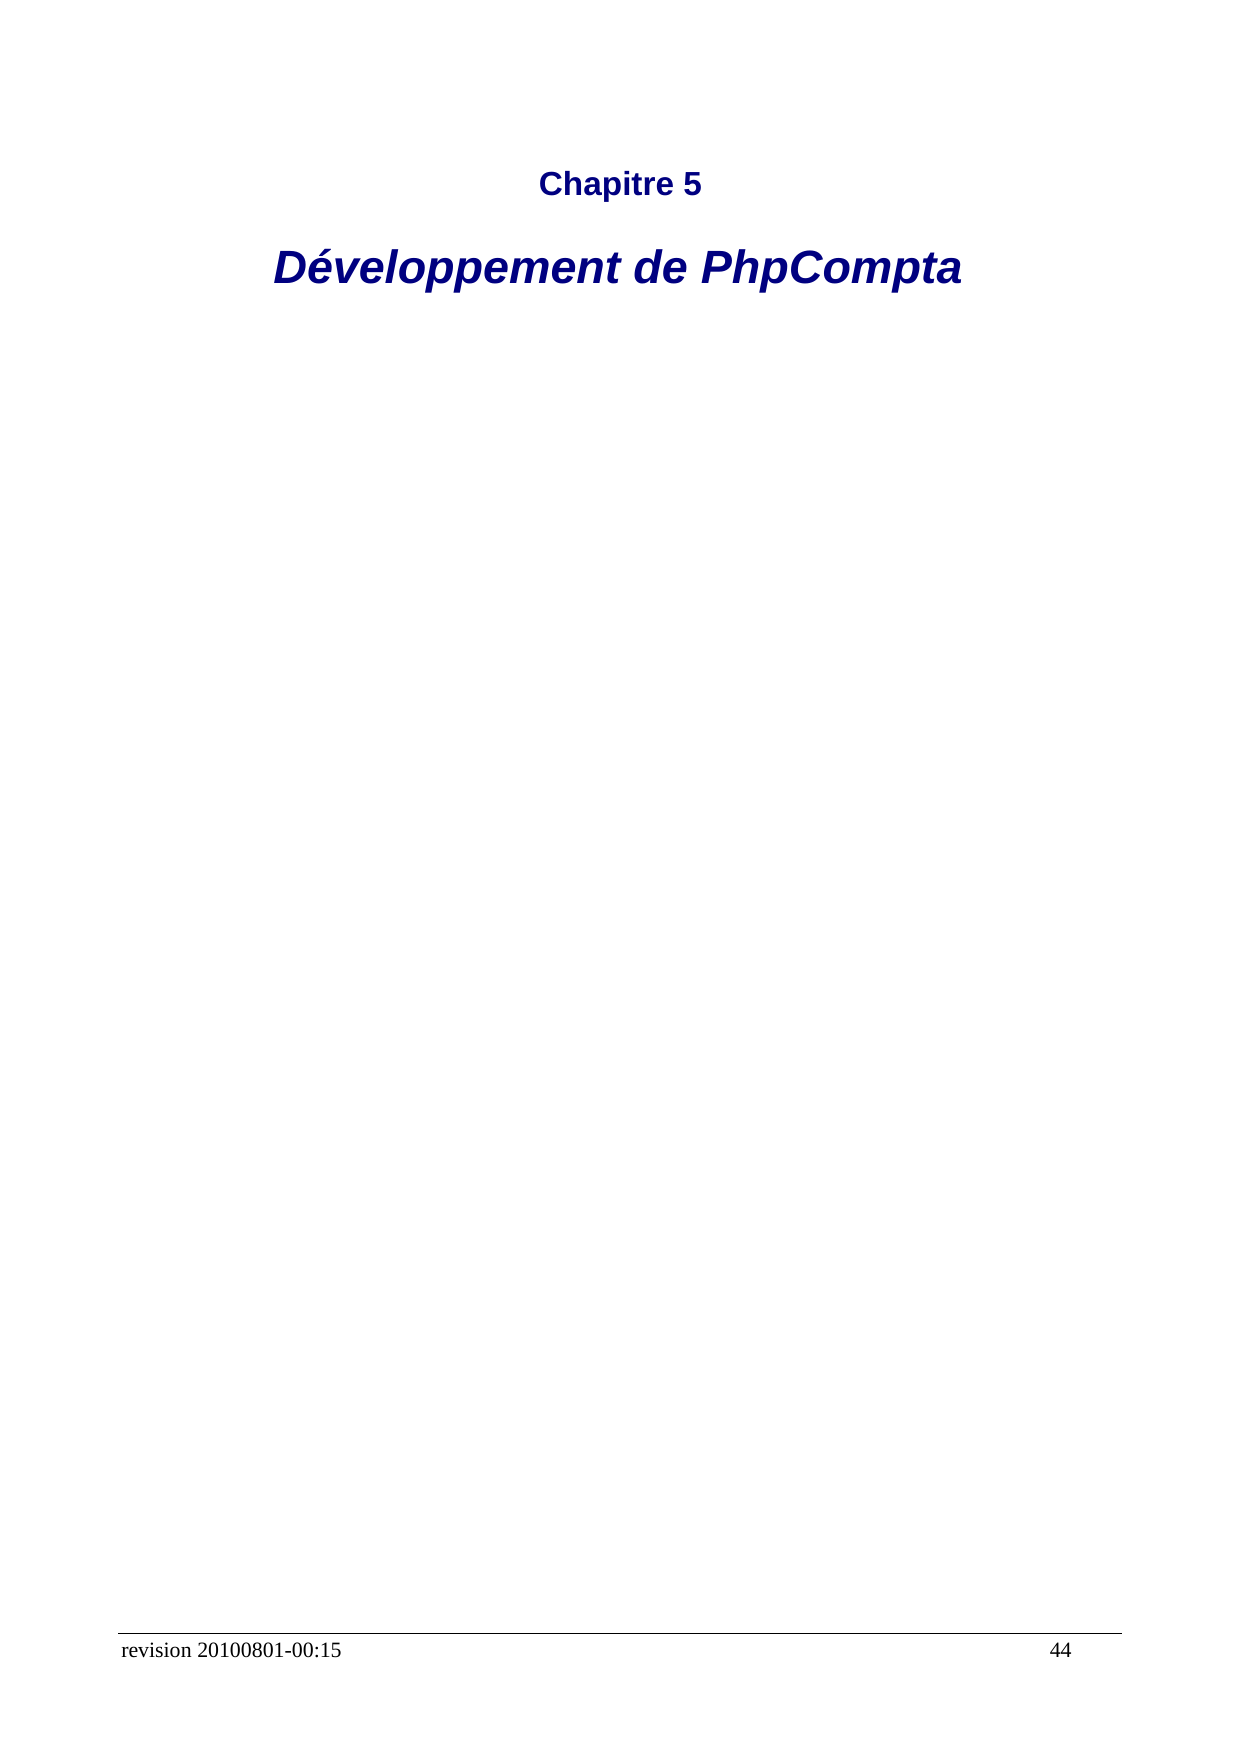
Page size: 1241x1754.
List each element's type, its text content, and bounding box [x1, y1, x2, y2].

subtitle Chapitre 5 [118, 164, 1122, 202]
subtitle Développement de PhpCompta [118, 240, 1122, 294]
